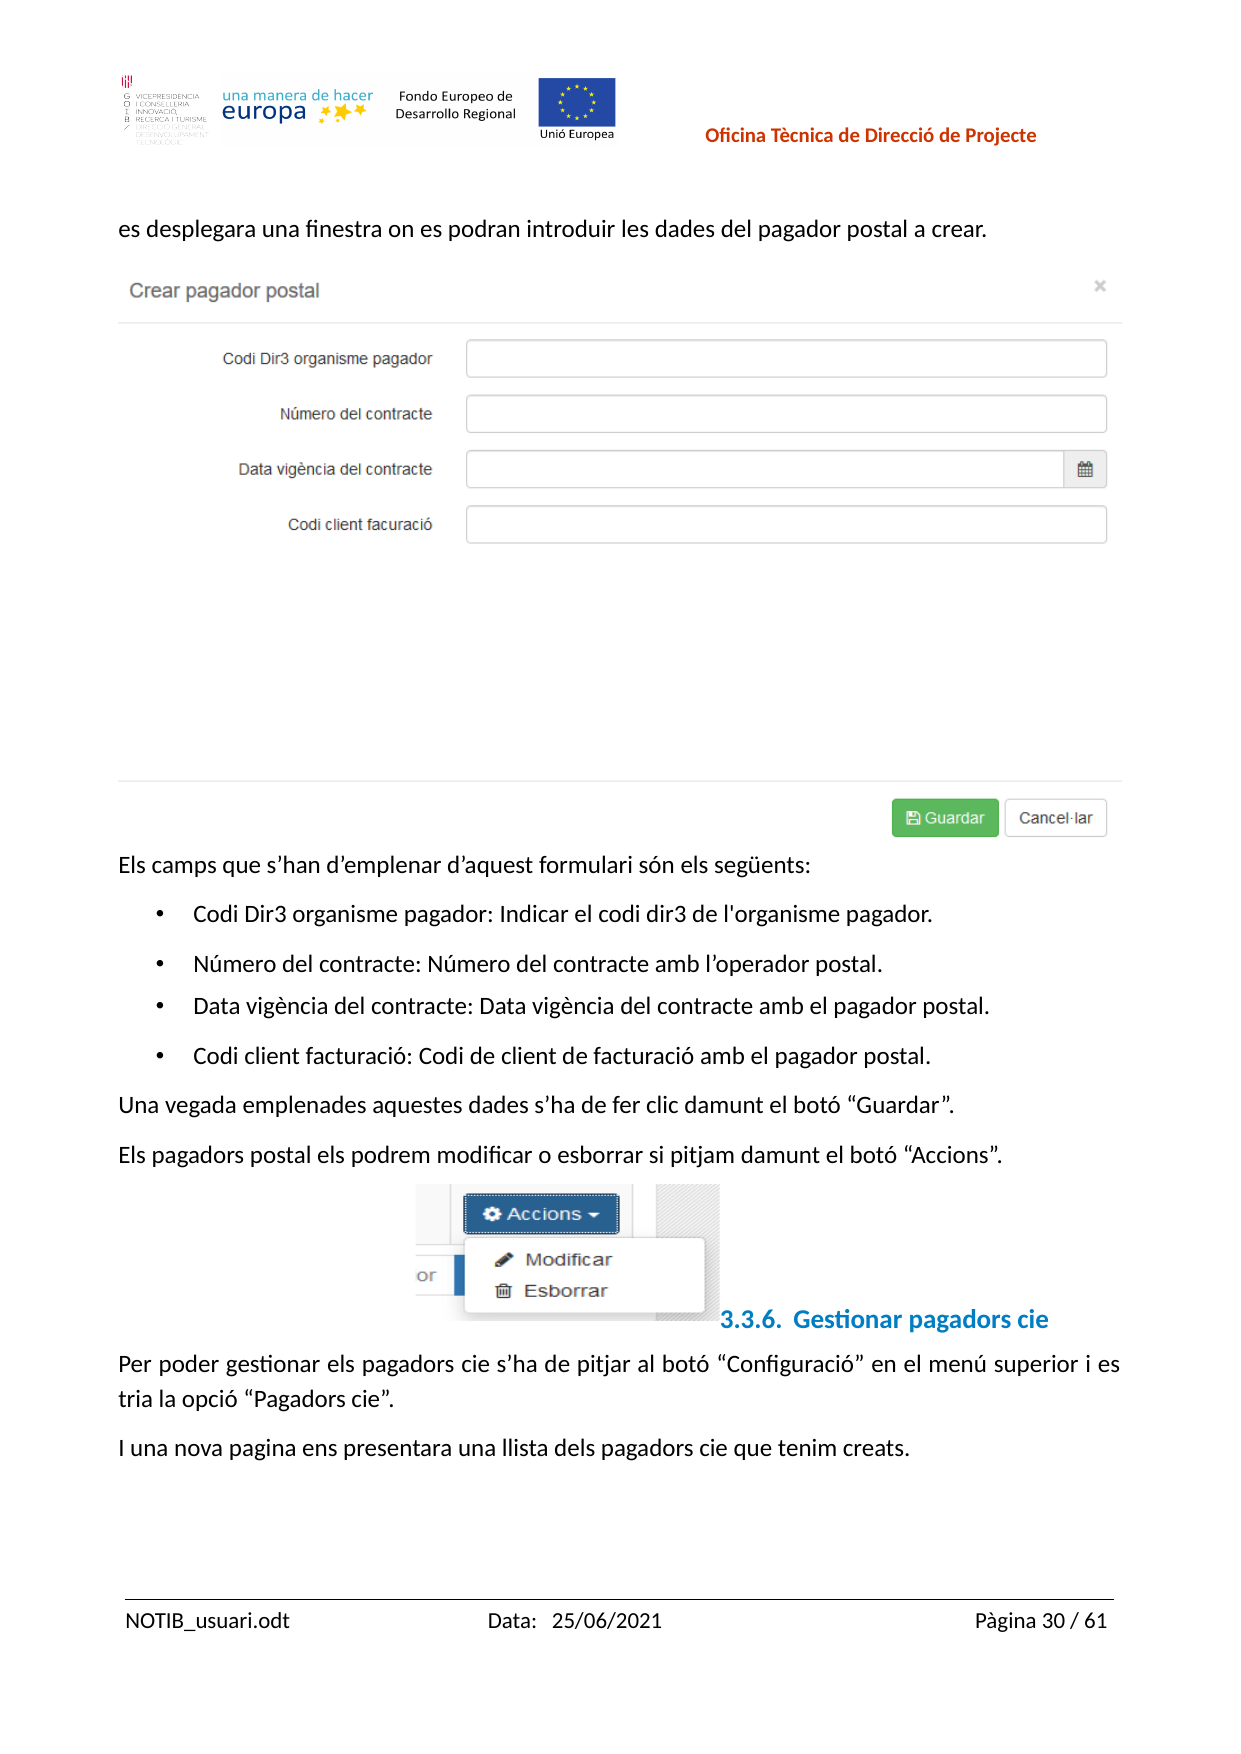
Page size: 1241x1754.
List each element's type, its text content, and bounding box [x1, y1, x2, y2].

subtitle Gestionar pagadors cie [118, 1302, 1122, 1335]
text Per poder gestionar els pagadors cie s’ha de pitjar al botó “Configuració” en el menú superior i es tria la opció “Pagadors cie”. [118, 1348, 1122, 1413]
picture [118, 73, 213, 147]
text I una nova pagina ens presentara una llista dels pagadors cie que tenim creats. [118, 1432, 1122, 1463]
list Número del contracte: Número del contracte amb l’operador postal. [156, 948, 1122, 978]
text es desplegara una finestra on es podran introduir les dades del pagador postal a crear. [118, 213, 1122, 243]
list Data vigència del contracte: Data vigència del contracte amb el pagador postal. [156, 990, 1122, 1021]
text Els camps que s’han d’emplenar d’aquest formulari són els següents: [118, 845, 1122, 879]
picture [219, 73, 621, 147]
text [118, 263, 1122, 267]
text Els pagadors postal els podrem modificar o esborrar si pitjam damunt el botó “Accions”. [118, 1139, 1122, 1169]
picture [118, 267, 1123, 845]
picture [415, 1184, 720, 1321]
text Una vegada emplenades aquestes dades s’ha de fer clic damunt el botó “Guardar”. [118, 1089, 1122, 1120]
list Codi Dir3 organisme pagador: Indicar el codi dir3 de l'organisme pagador. [156, 898, 1122, 929]
list Codi client facturació: Codi de client de facturació amb el pagador postal. [156, 1040, 1122, 1070]
